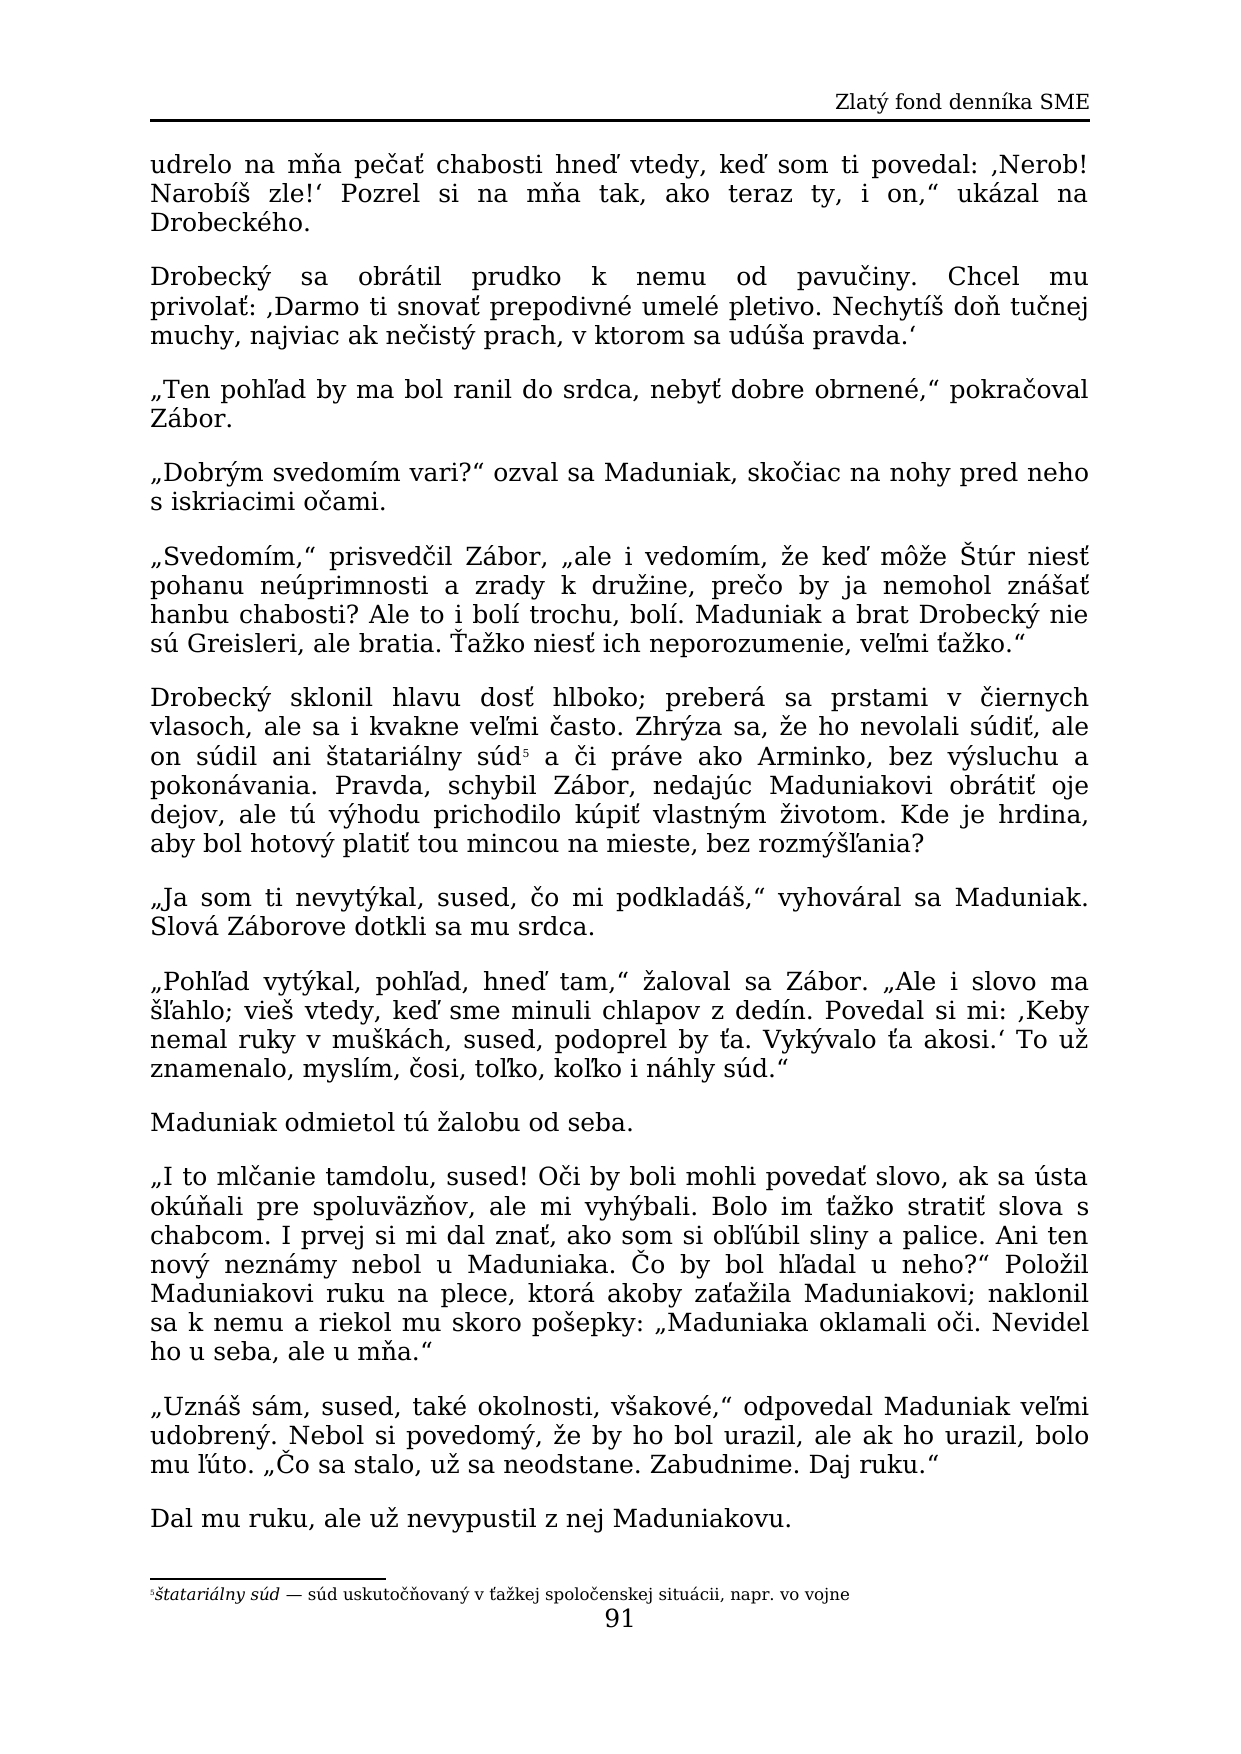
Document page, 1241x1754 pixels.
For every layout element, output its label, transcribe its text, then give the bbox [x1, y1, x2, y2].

text Dal mu ruku, ale už nevypustil z nej Maduniakovu. [150, 1504, 1090, 1533]
text Drobecký sklonil hlavu dosť hlboko; preberá sa prstami v čiernych vlasoch, ale sa i kvakne veľmi často. Zhrýza sa, že ho nevolali súdiť, ale on súdil ani štatariálny súd5 a či práve ako Arminko, bez výsluchu a pokonávania. Pravda, schybil Zábor, nedajúc Maduniakovi obrátiť oje dejov, ale tú výhodu prichodilo kúpiť vlastným životom. Kde je hrdina, aby bol hotový platiť tou mincou na mieste, bez rozmýšľania? [150, 683, 1090, 858]
text „Dobrým svedomím vari?“ ozval sa Maduniak, skočiac na nohy pred neho s iskriacimi očami. [150, 458, 1090, 517]
text Maduniak odmietol tú žalobu od seba. [150, 1108, 1090, 1138]
text „Ja som ti nevytýkal, sused, čo mi podkladáš,“ vyhováral sa Maduniak. Slová Záborove dotkli sa mu srdca. [150, 883, 1090, 942]
text „I to mlčanie tamdolu, sused! Oči by boli mohli povedať slovo, ak sa ústa okúňali pre spoluväzňov, ale mi vyhýbali. Bolo im ťažko stratiť slova s chabcom. I prvej si mi dal znať, ako som si obľúbil sliny a palice. Ani ten nový neznámy nebol u Maduniaka. Čo by bol hľadal u neho?“ Položil Maduniakovi ruku na plece, ktorá akoby zaťažila Maduniakovi; naklonil sa k nemu a riekol mu skoro pošepky: „Maduniaka oklamali oči. Nevidel ho u seba, ale u mňa.“ [150, 1163, 1090, 1367]
text „Uznáš sám, sused, také okolnosti, všakové,“ odpovedal Maduniak veľmi udobrený. Nebol si povedomý, že by ho bol urazil, ale ak ho urazil, bolo mu ľúto. „Čo sa stalo, už sa neodstane. Zabudnime. Daj ruku.“ [150, 1392, 1090, 1479]
text udrelo na mňa pečať chabosti hneď vtedy, keď som ti povedal: ,Nerob! Narobíš zle!‘ Pozrel si na mňa tak, ako teraz ty, i on,“ ukázal na Drobeckého. [150, 150, 1090, 237]
text „Pohľad vytýkal, pohľad, hneď tam,“ žaloval sa Zábor. „Ale i slovo ma šľahlo; vieš vtedy, keď sme minuli chlapov z dedín. Povedal si mi: ,Keby nemal ruky v muškách, sused, podoprel by ťa. Vykývalo ťa akosi.‘ To už znamenalo, myslím, čosi, toľko, koľko i náhly súd.“ [150, 967, 1090, 1083]
text „Ten pohľad by ma bol ranil do srdca, nebyť dobre obrnené,“ pokračoval Zábor. [150, 375, 1090, 433]
text 5štatariálny súd — súd uskutočňovaný v ťažkej spoločenskej situácii, napr. vo vojne [150, 1584, 1090, 1604]
text „Svedomím,“ prisvedčil Zábor, „ale i vedomím, že keď môže Štúr niesť pohanu neúprimnosti a zrady k družine, prečo by ja nemohol znášať hanbu chabosti? Ale to i bolí trochu, bolí. Maduniak a brat Drobecký nie sú Greisleri, ale bratia. Ťažko niesť ich neporozumenie, veľmi ťažko.“ [150, 542, 1090, 658]
text Drobecký sa obrátil prudko k nemu od pavučiny. Chcel mu privolať: ,Darmo ti snovať prepodivné umelé pletivo. Nechytíš doň tučnej muchy, najviac ak nečistý prach, v ktorom sa udúša pravda.‘ [150, 262, 1090, 350]
